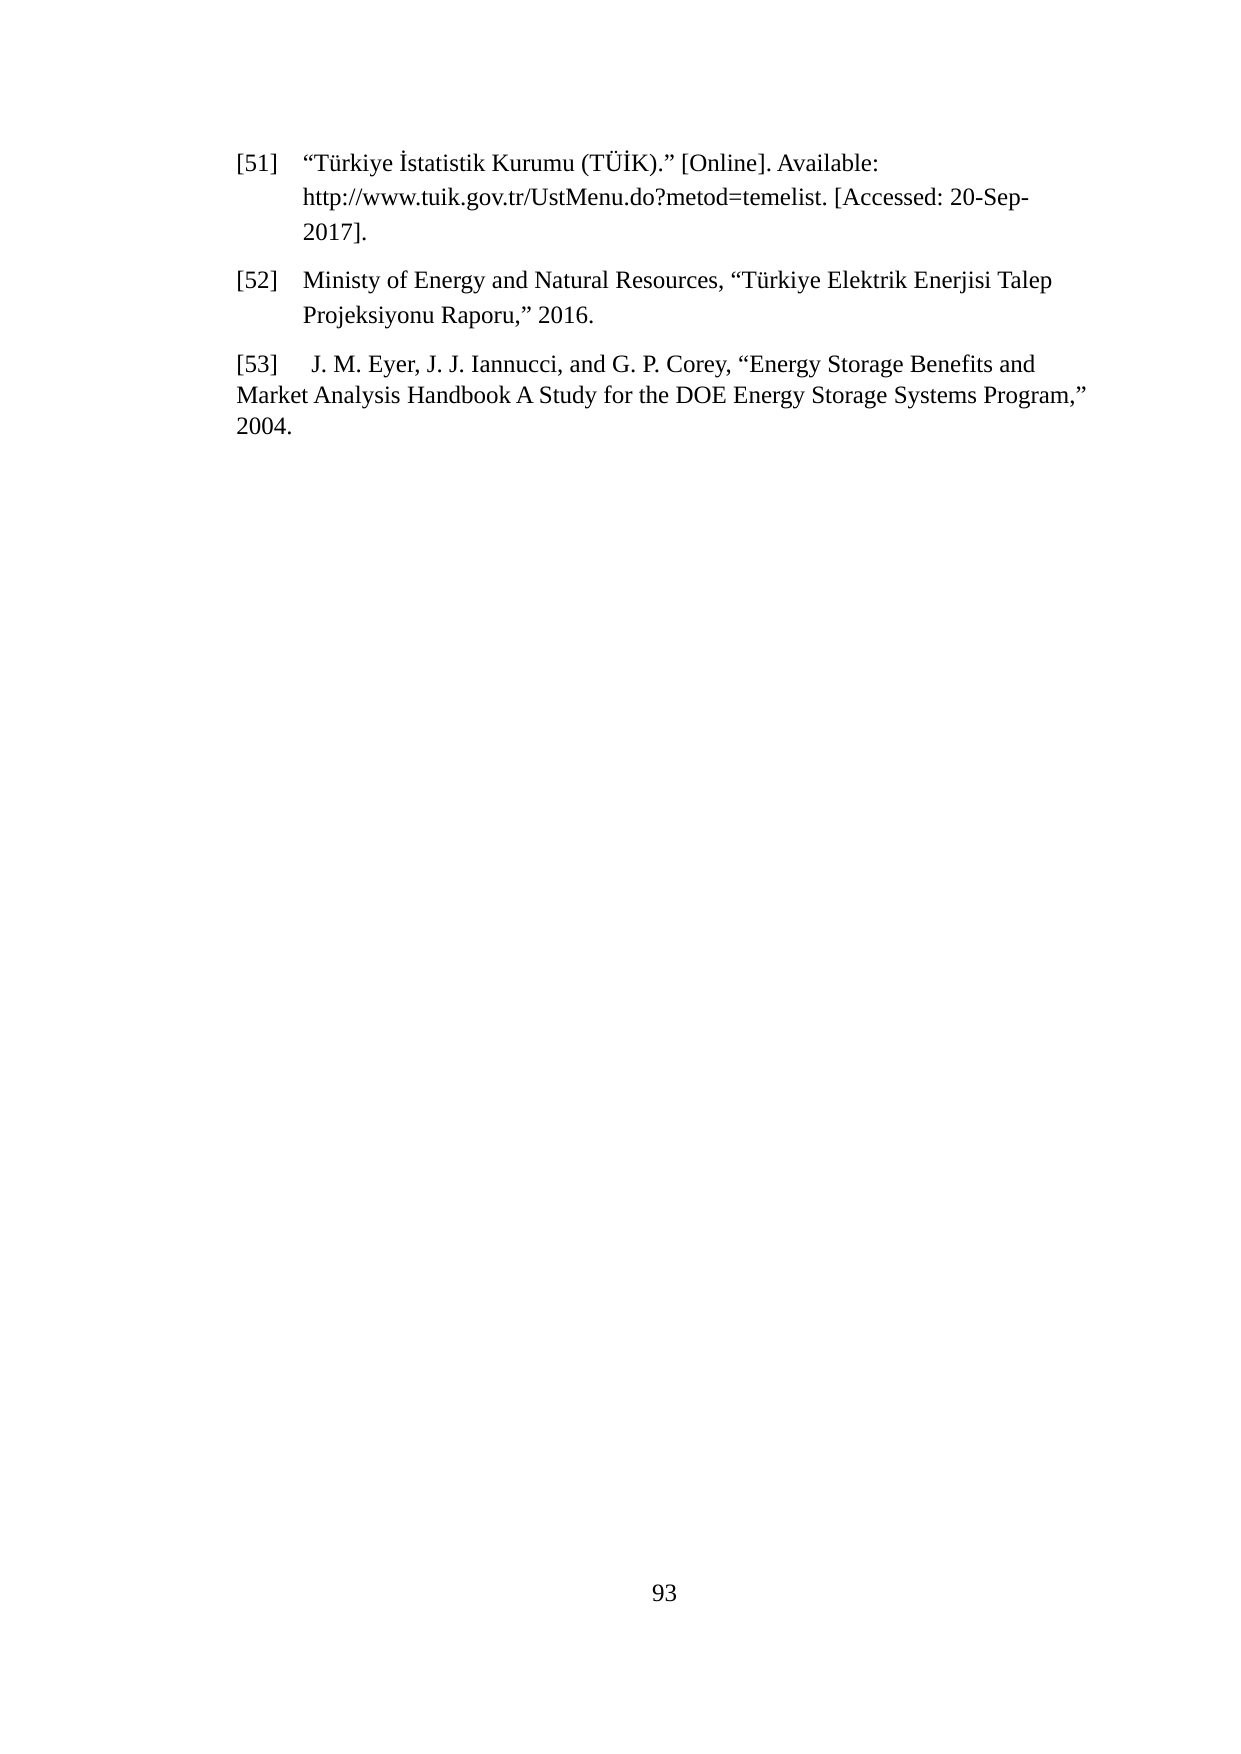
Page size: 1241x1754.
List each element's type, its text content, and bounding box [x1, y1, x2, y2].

text [53] J. M. Eyer, J. J. Iannucci, and G. P. Corey, “Energy Storage Benefits and Market Analysis Handbook A Study for the DOE Energy Storage Systems Program,” 2004. [236, 349, 1093, 440]
text [51] “Türkiye İstatistik Kurumu (TÜİK).” [Online]. Available: http://www.tuik.gov.tr/UstMenu.do?metod=temelist. [Accessed: 20-Sep-2017]. [236, 148, 1093, 245]
text [52] Ministy of Energy and Natural Resources, “Türkiye Elektrik Enerjisi Talep Projeksiyonu Raporu,” 2016. [236, 266, 1093, 329]
